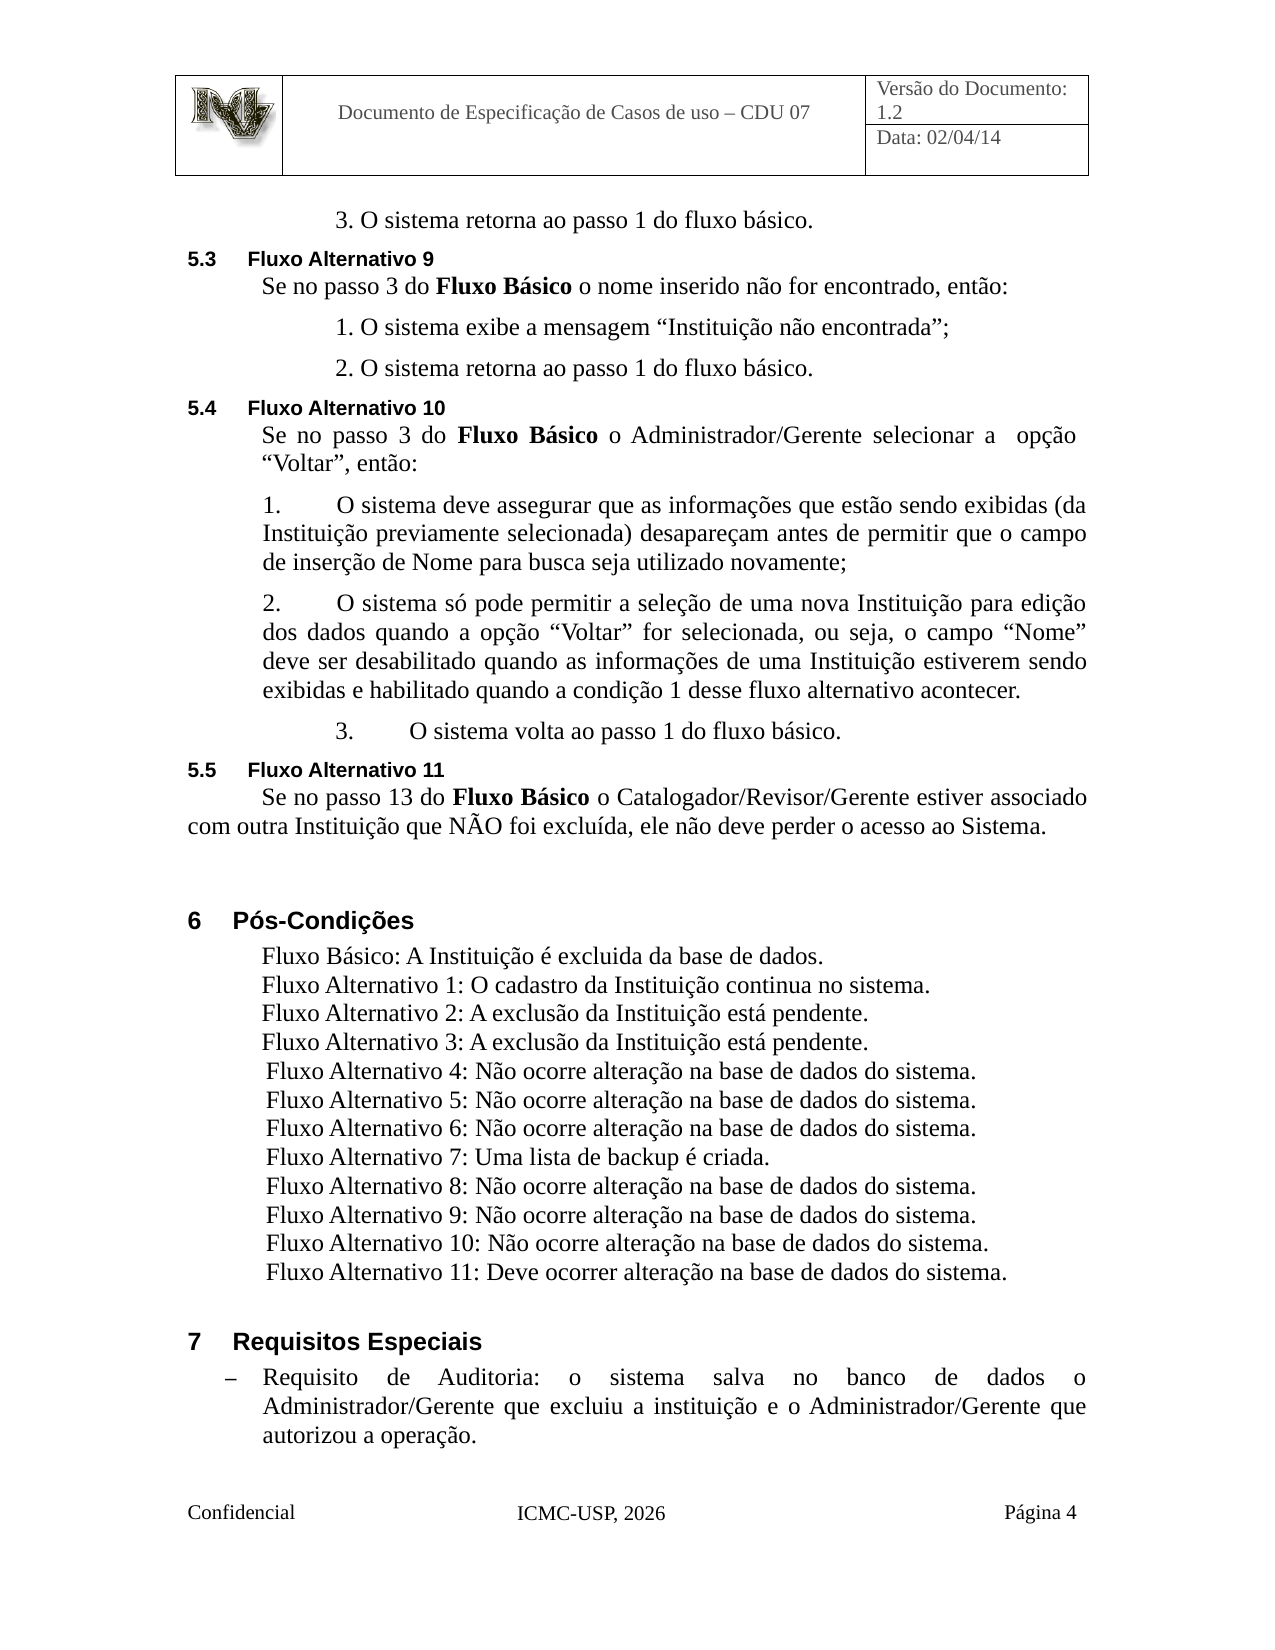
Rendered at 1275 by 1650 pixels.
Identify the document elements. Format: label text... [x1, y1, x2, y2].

text 2. O sistema retorna ao passo 1 do fluxo básico. [187, 353, 1087, 382]
text Fluxo Alternativo 4: Não ocorre alteração na base de dados do sistema. [266, 1056, 1087, 1085]
subtitle Requisitos Especiais [187, 1327, 1087, 1356]
subtitle Fluxo Alternativo 9 [187, 246, 1087, 271]
text Se no passo 3 do Fluxo Básico o Administrador/Gerente selecionar a opção “Voltar”, então: [187, 420, 1087, 477]
text Fluxo Alternativo 10: Não ocorre alteração na base de dados do sistema. [266, 1228, 1087, 1257]
text Fluxo Básico: A Instituição é excluida da base de dados. [187, 941, 1087, 970]
text Fluxo Alternativo 2: A exclusão da Instituição está pendente. [187, 998, 1087, 1027]
text Fluxo Alternativo 5: Não ocorre alteração na base de dados do sistema. [266, 1085, 1087, 1113]
list Requisito de Auditoria: o sistema salva no banco de dados o Administrador/Gerente que excluiu a instituição e o Administrador/Gerente que autorizou a operação. [225, 1362, 1087, 1448]
text 2. O sistema só pode permitir a seleção de uma nova Instituição para edição dos dados quando a opção “Voltar” for selecionada, ou seja, o campo “Nome” deve ser desabilitado quando as informações de uma Instituição estiverem sendo exibidas e habilitado quando a condição 1 desse fluxo alternativo acontecer. [262, 588, 1087, 703]
text 1. O sistema deve assegurar que as informações que estão sendo exibidas (da Instituição previamente selecionada) desapareçam antes de permitir que o campo de inserção de Nome para busca seja utilizado novamente; [262, 490, 1087, 576]
text Fluxo Alternativo 11: Deve ocorrer alteração na base de dados do sistema. [266, 1257, 1087, 1286]
text Fluxo Alternativo 8: Não ocorre alteração na base de dados do sistema. [266, 1171, 1087, 1200]
text Fluxo Alternativo 6: Não ocorre alteração na base de dados do sistema. [266, 1113, 1087, 1142]
text Fluxo Alternativo 3: A exclusão da Instituição está pendente. [187, 1027, 1087, 1056]
text Se no passo 13 do Fluxo Básico o Catalogador/Revisor/Gerente estiver associado com outra Instituição que NÃO foi excluída, ele não deve perder o acesso ao Sistema. [187, 782, 1087, 840]
text 3. O sistema volta ao passo 1 do fluxo básico. [187, 716, 1087, 745]
subtitle Fluxo Alternativo 10 [187, 395, 1087, 420]
text Fluxo Alternativo 9: Não ocorre alteração na base de dados do sistema. [266, 1200, 1087, 1228]
subtitle Fluxo Alternativo 11 [187, 757, 1087, 782]
text Fluxo Alternativo 1: O cadastro da Instituição continua no sistema. [187, 970, 1087, 998]
text Fluxo Alternativo 7: Uma lista de backup é criada. [266, 1142, 1087, 1171]
text 3. O sistema retorna ao passo 1 do fluxo básico. [187, 205, 1087, 233]
text 1. O sistema exibe a mensagem “Instituição não encontrada”; [187, 312, 1087, 341]
text Se no passo 3 do Fluxo Básico o nome inserido não for encontrado, então: [187, 271, 1087, 300]
subtitle Pós-Condições [187, 906, 1087, 935]
